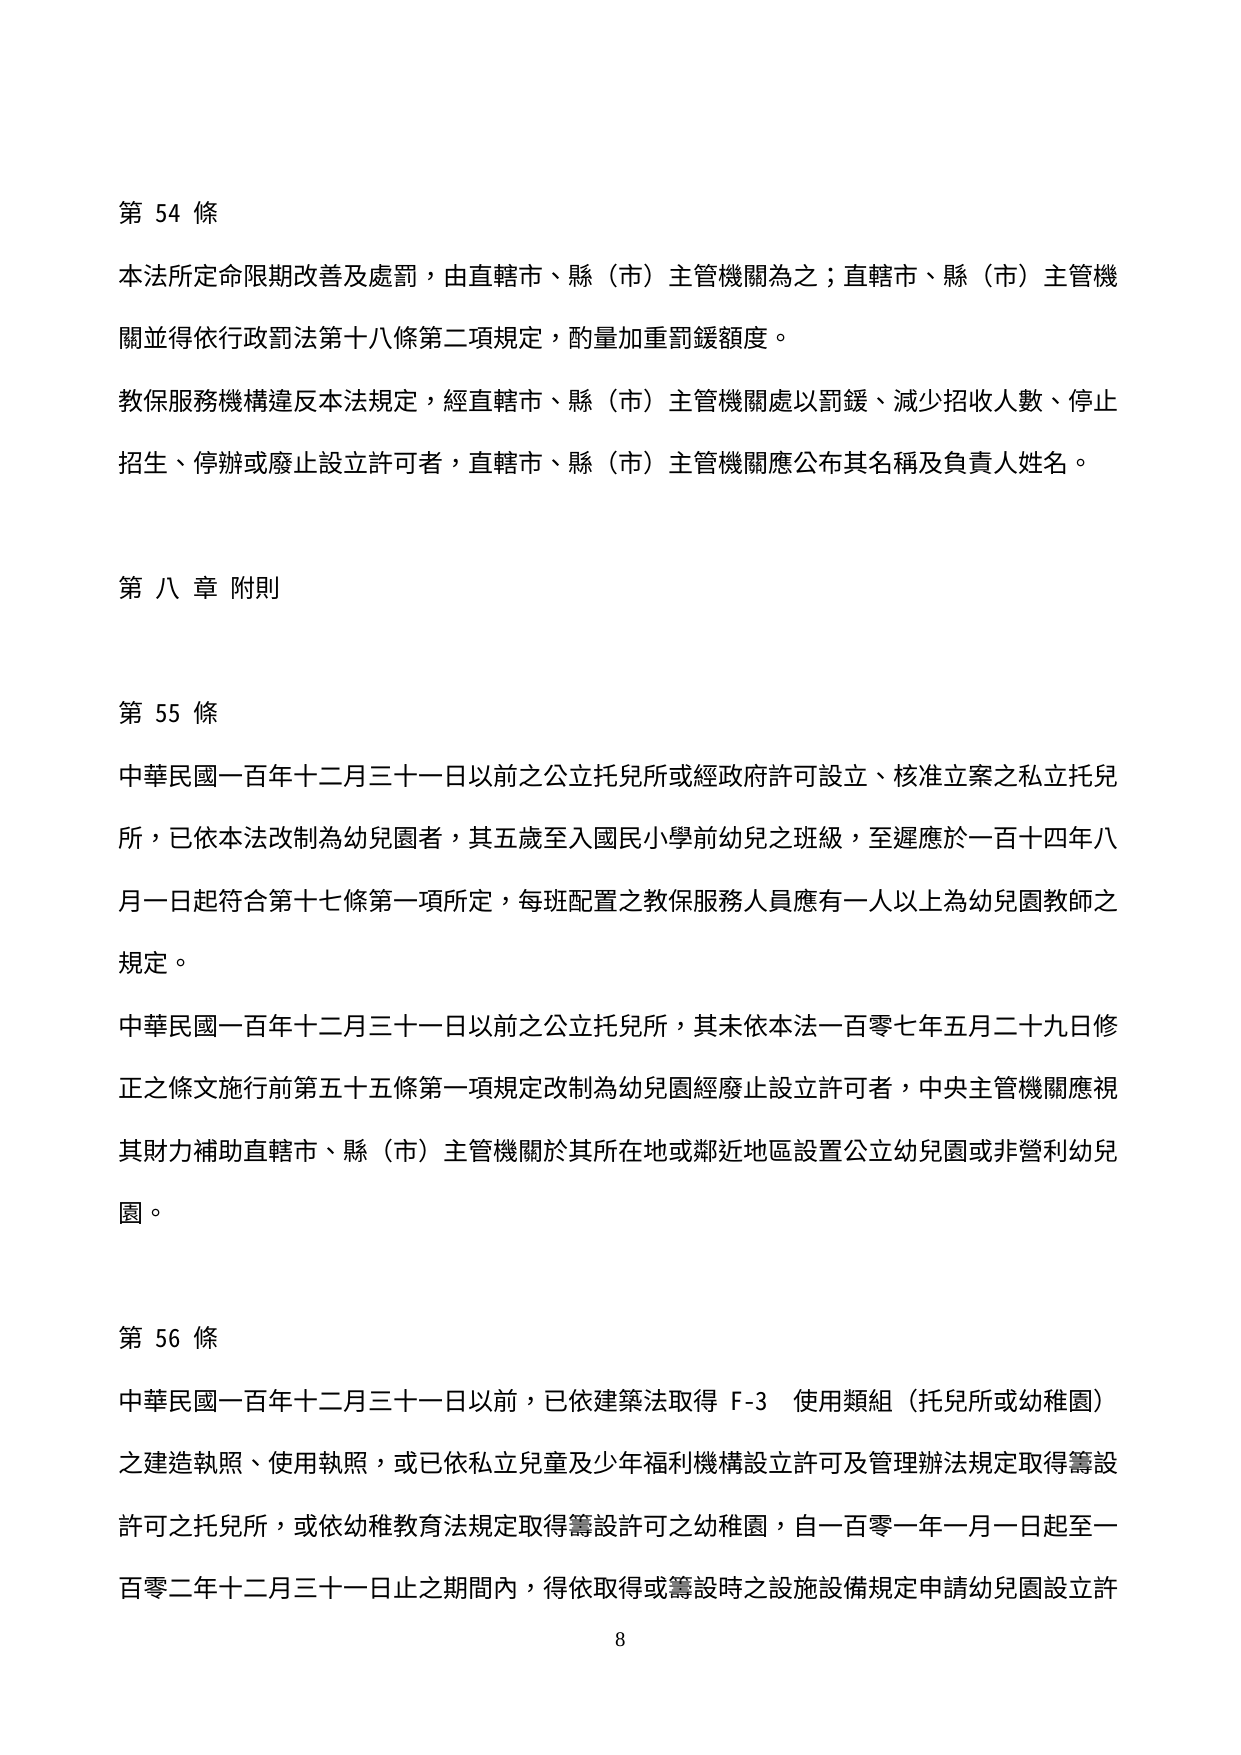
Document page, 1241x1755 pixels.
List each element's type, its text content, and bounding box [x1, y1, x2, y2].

text 教保服務機構違反本法規定，經直轄市、縣（市）主管機關處以罰鍰、減少招收人數、停止招生、停辦或廢止設立許可者，直轄市、縣（市）主管機關應公布其名稱及負責人姓名。 [118, 358, 1122, 483]
text 第 八 章 附則 [118, 545, 1122, 608]
text 中華民國一百年十二月三十一日以前之公立托兒所，其未依本法一百零七年五月二十九日修正之條文施行前第五十五條第一項規定改制為幼兒園經廢止設立許可者，中央主管機關應視其財力補助直轄市、縣（市）主管機關於其所在地或鄰近地區設置公立幼兒園或非營利幼兒園。 [118, 983, 1122, 1233]
text 中華民國一百年十二月三十一日以前之公立托兒所或經政府許可設立、核准立案之私立托兒所，已依本法改制為幼兒園者，其五歲至入國民小學前幼兒之班級，至遲應於一百十四年八月一日起符合第十七條第一項所定，每班配置之教保服務人員應有一人以上為幼兒園教師之規定。 [118, 733, 1122, 983]
text 第 56 條 [118, 1295, 1122, 1358]
text 第 55 條 [118, 670, 1122, 733]
text 第 54 條 [118, 170, 1122, 233]
text 本法所定命限期改善及處罰，由直轄市、縣（市）主管機關為之；直轄市、縣（市）主管機關並得依行政罰法第十八條第二項規定，酌量加重罰鍰額度。 [118, 233, 1122, 358]
text 中華民國一百年十二月三十一日以前，已依建築法取得 F-3 使用類組（托兒所或幼稚園）之建造執照、使用執照，或已依私立兒童及少年福利機構設立許可及管理辦法規定取得籌設許可之托兒所，或依幼稚教育法規定取得籌設許可之幼稚園，自一百零一年一月一日起至一百零二年十二月三十一日止之期間內，得依取得或籌設時之設施設備規定申請幼兒園設立許 [118, 1358, 1122, 1608]
